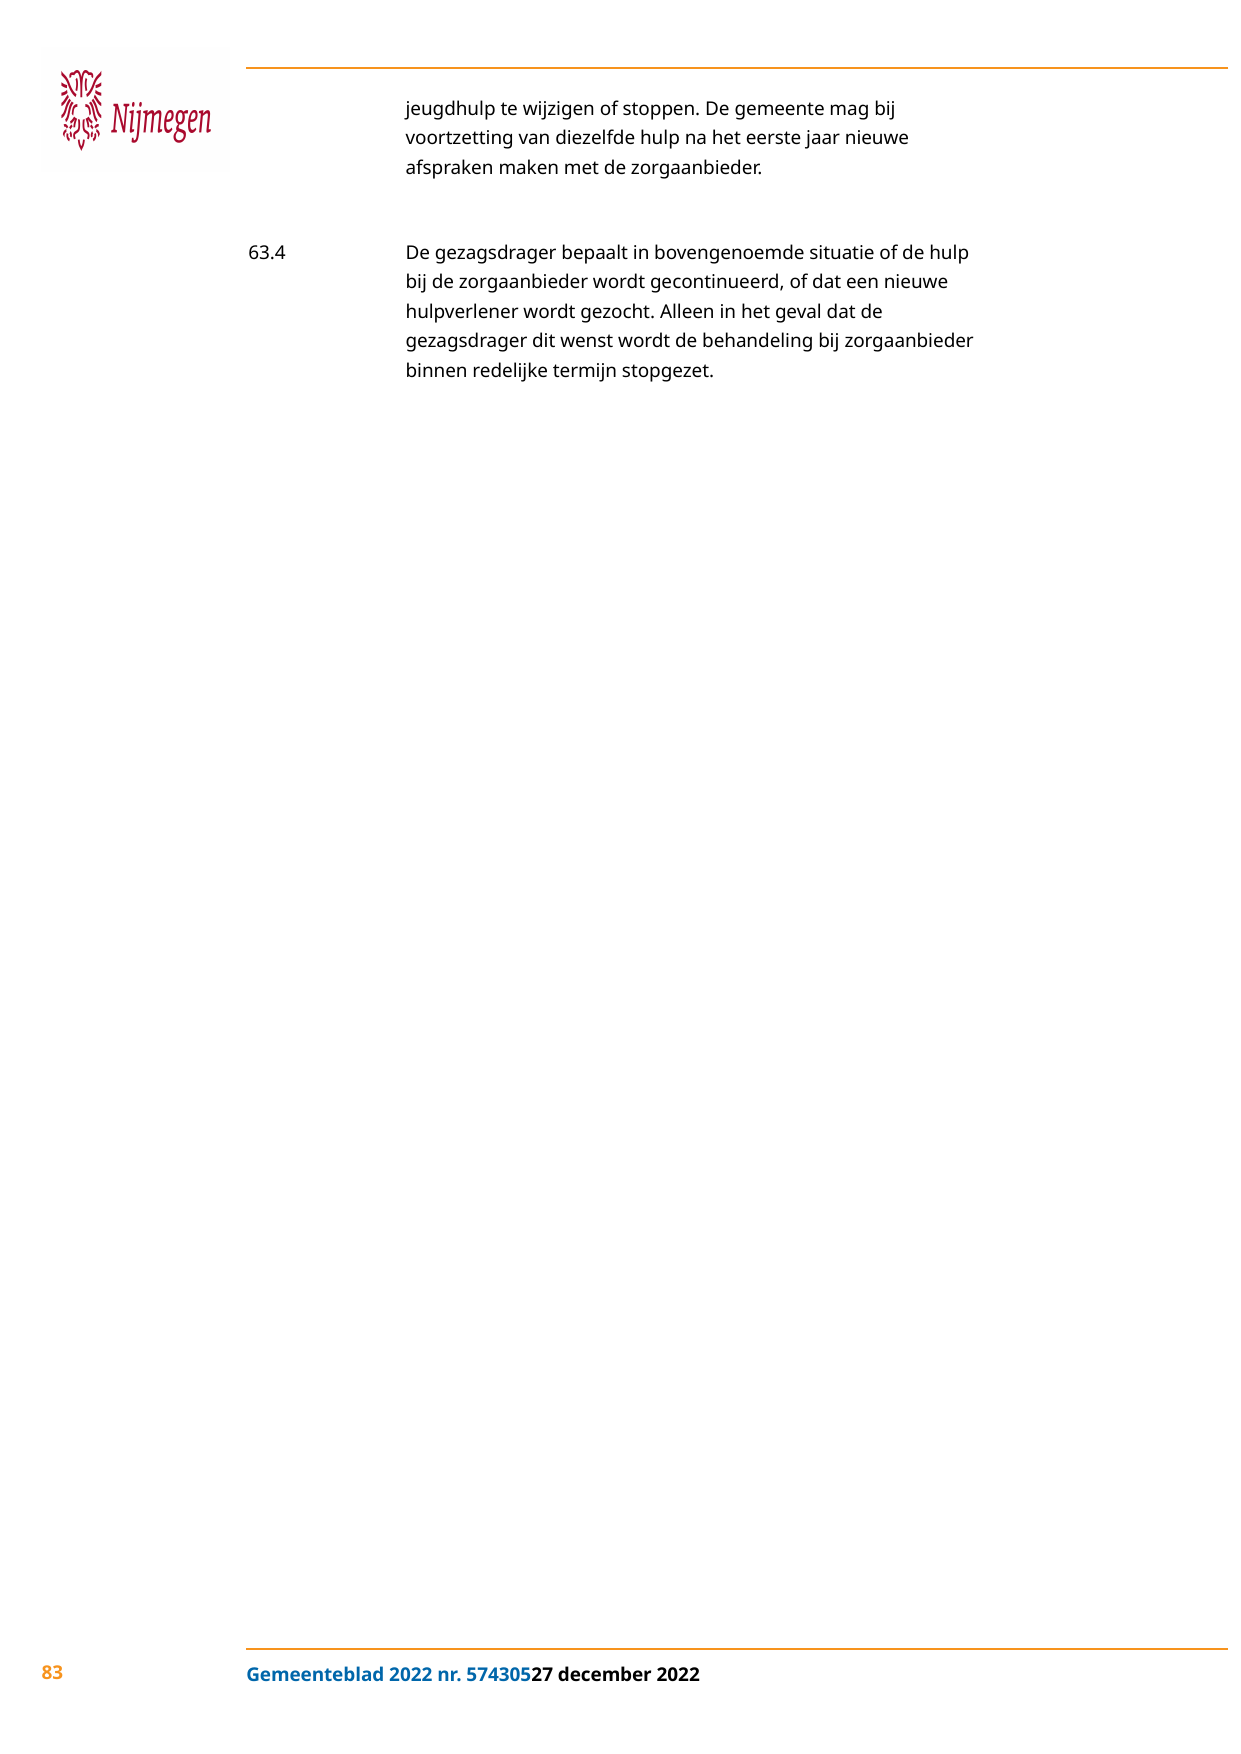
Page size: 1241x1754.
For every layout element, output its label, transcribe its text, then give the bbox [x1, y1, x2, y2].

table_cell jeugdhulp te wijzigen of stoppen. De gemeente mag bij voortzetting van diezelfde hulp na het eerste jaar nieuwe afspraken maken met de zorgaanbieder. [405, 95, 994, 239]
picture [41, 47, 231, 172]
table_cell De gezagsdrager bepaalt in bovengenoemde situatie of de hulp bij de zorgaanbieder wordt gecontinueerd, of dat een nieuwe hulpverlener wordt gezocht. Alleen in het geval dat de gezagsdrager dit wenst wordt de behandeling bij zorgaanbieder binnen redelijke termijn stopgezet. [405, 239, 994, 383]
table_cell [248, 95, 405, 239]
table_cell 63.4 [248, 239, 405, 383]
